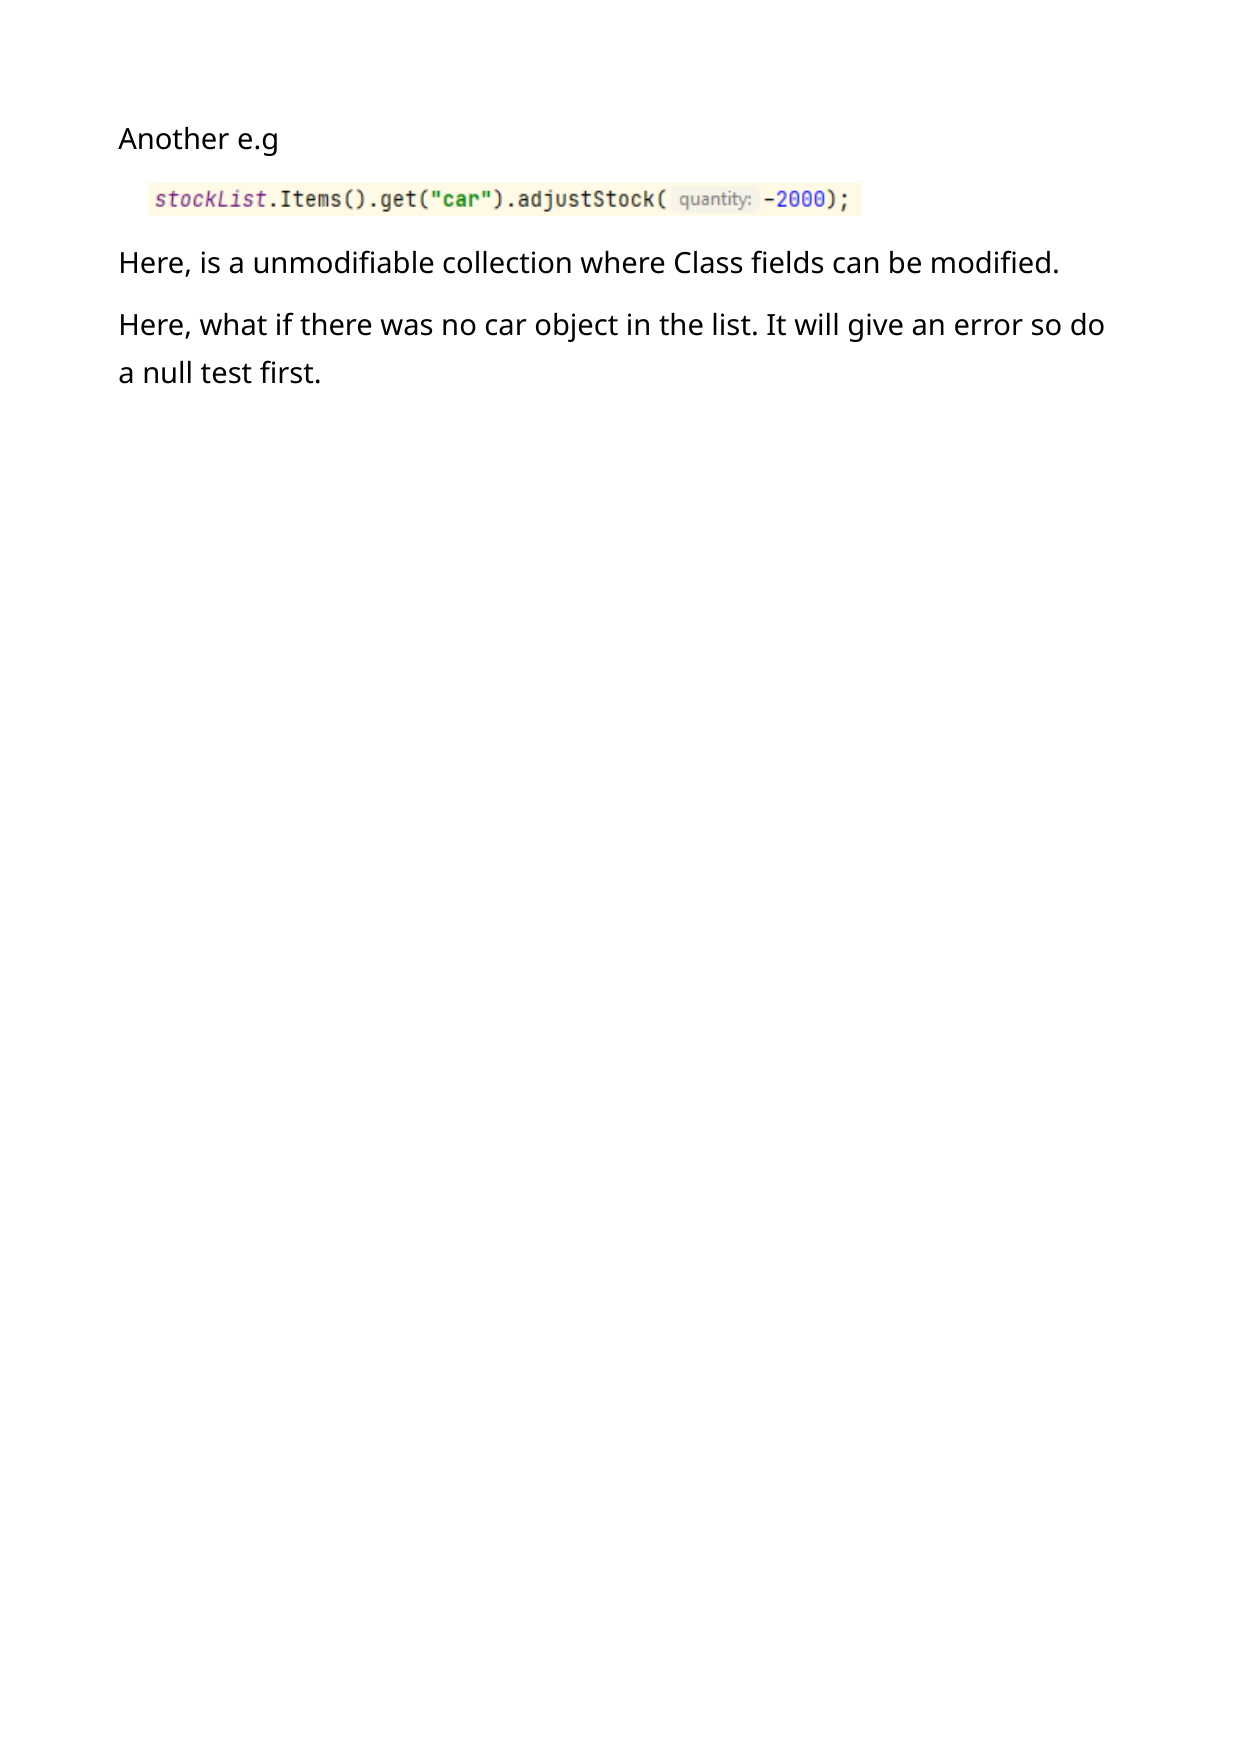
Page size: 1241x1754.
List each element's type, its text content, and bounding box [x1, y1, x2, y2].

text Here, is a unmodifiable collection where Class fields can be modified. [118, 242, 1122, 282]
text Here, what if there was no car object in the list. It will give an error so do a null test first. [118, 305, 1122, 392]
picture [147, 180, 862, 226]
text Another e.g [118, 118, 1122, 158]
